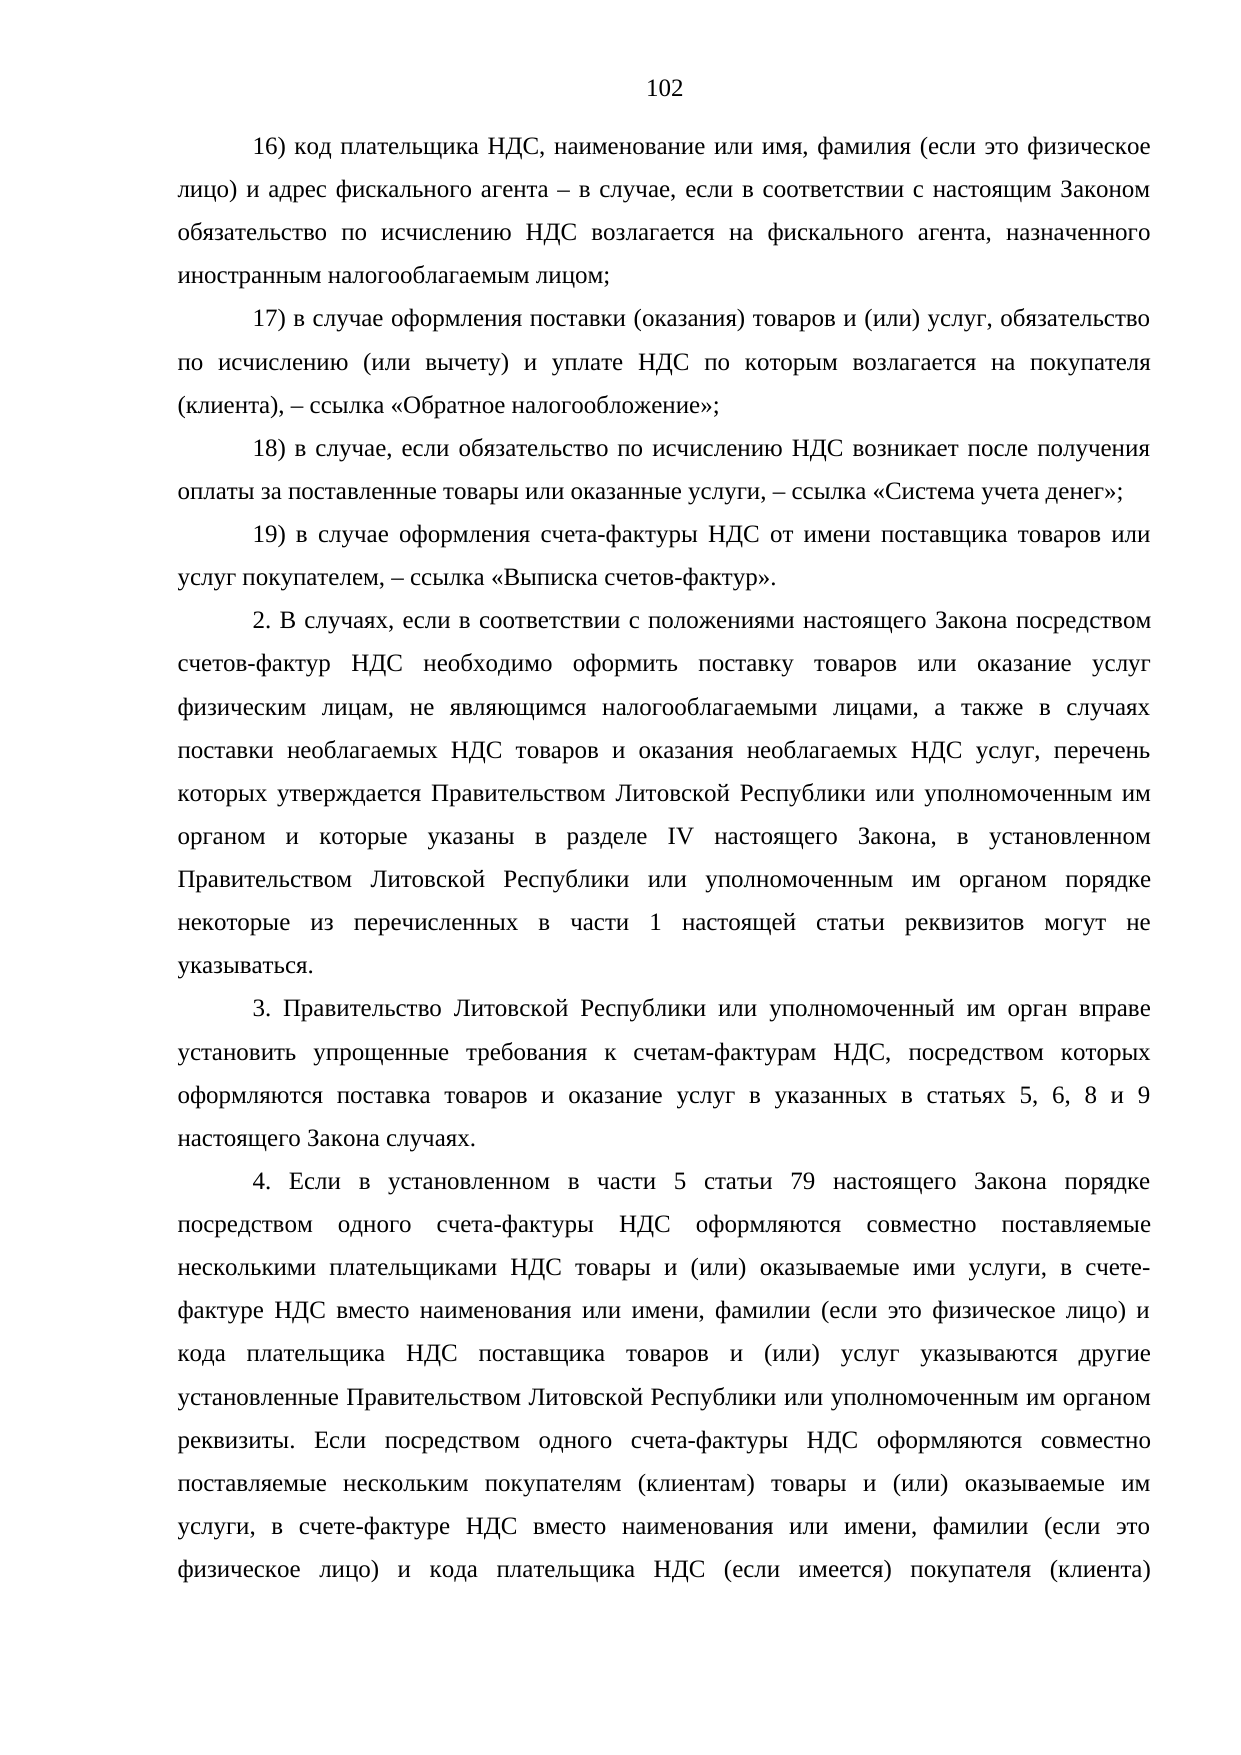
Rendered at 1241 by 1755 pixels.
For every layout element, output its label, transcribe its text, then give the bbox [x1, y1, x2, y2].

text 4. Если в установленном в части 5 статьи 79 настоящего Закона порядке посредством одного счета-фактуры НДС оформляются совместно поставляемые несколькими плательщиками НДС товары и (или) оказываемые ими услуги, в счете-фактуре НДС вместо наименования или имени, фамилии (если это физическое лицо) и кода плательщика НДС поставщика товаров и (или) услуг указываются другие установленные Правительством Литовской Республики или уполномоченным им органом реквизиты. Если посредством одного счета-фактуры НДС оформляются совместно поставляемые нескольким покупателям (клиентам) товары и (или) оказываемые им услуги, в счете-фактуре НДС вместо наименования или имени, фамилии (если это физическое лицо) и кода плательщика НДС (если имеется) покупателя (клиента) [177, 1166, 1152, 1583]
text 2. В случаях, если в соответствии с положениями настоящего Закона посредством счетов-фактур НДС необходимо оформить поставку товаров или оказание услуг физическим лицам, не являющимся налогооблагаемыми лицами, а также в случаях поставки необлагаемых НДС товаров и оказания необлагаемых НДС услуг, перечень которых утверждается Правительством Литовской Республики или уполномоченным им органом и которые указаны в разделе IV настоящего Закона, в установленном Правительством Литовской Республики или уполномоченным им органом порядке некоторые из перечисленных в части 1 настоящей статьи реквизитов могут не указываться. [177, 605, 1152, 979]
text 16) код плательщика НДС, наименование или имя, фамилия (если это физическое лицо) и адрес фискального агента – в случае, если в соответствии с настоящим Законом обязательство по исчислению НДС возлагается на фискального агента, назначенного иностранным налогооблагаемым лицом; [177, 131, 1152, 289]
text 18) в случае, если обязательство по исчислению НДС возникает после получения оплаты за поставленные товары или оказанные услуги, – ссылка «Система учета денег»; [177, 433, 1152, 505]
text 19) в случае оформления счета-фактуры НДС от имени поставщика товаров или услуг покупателем, – ссылка «Выписка счетов-фактур». [177, 519, 1152, 591]
text 17) в случае оформления поставки (оказания) товаров и (или) услуг, обязательство по исчислению (или вычету) и уплате НДС по которым возлагается на покупателя (клиента), – ссылка «Обратное налогообложение»; [177, 303, 1152, 418]
text 3. Правительство Литовской Республики или уполномоченный им орган вправе установить упрощенные требования к счетам-фактурам НДС, посредством которых оформляются поставка товаров и оказание услуг в указанных в статьях 5, 6, 8 и 9 настоящего Закона случаях. [177, 993, 1152, 1152]
